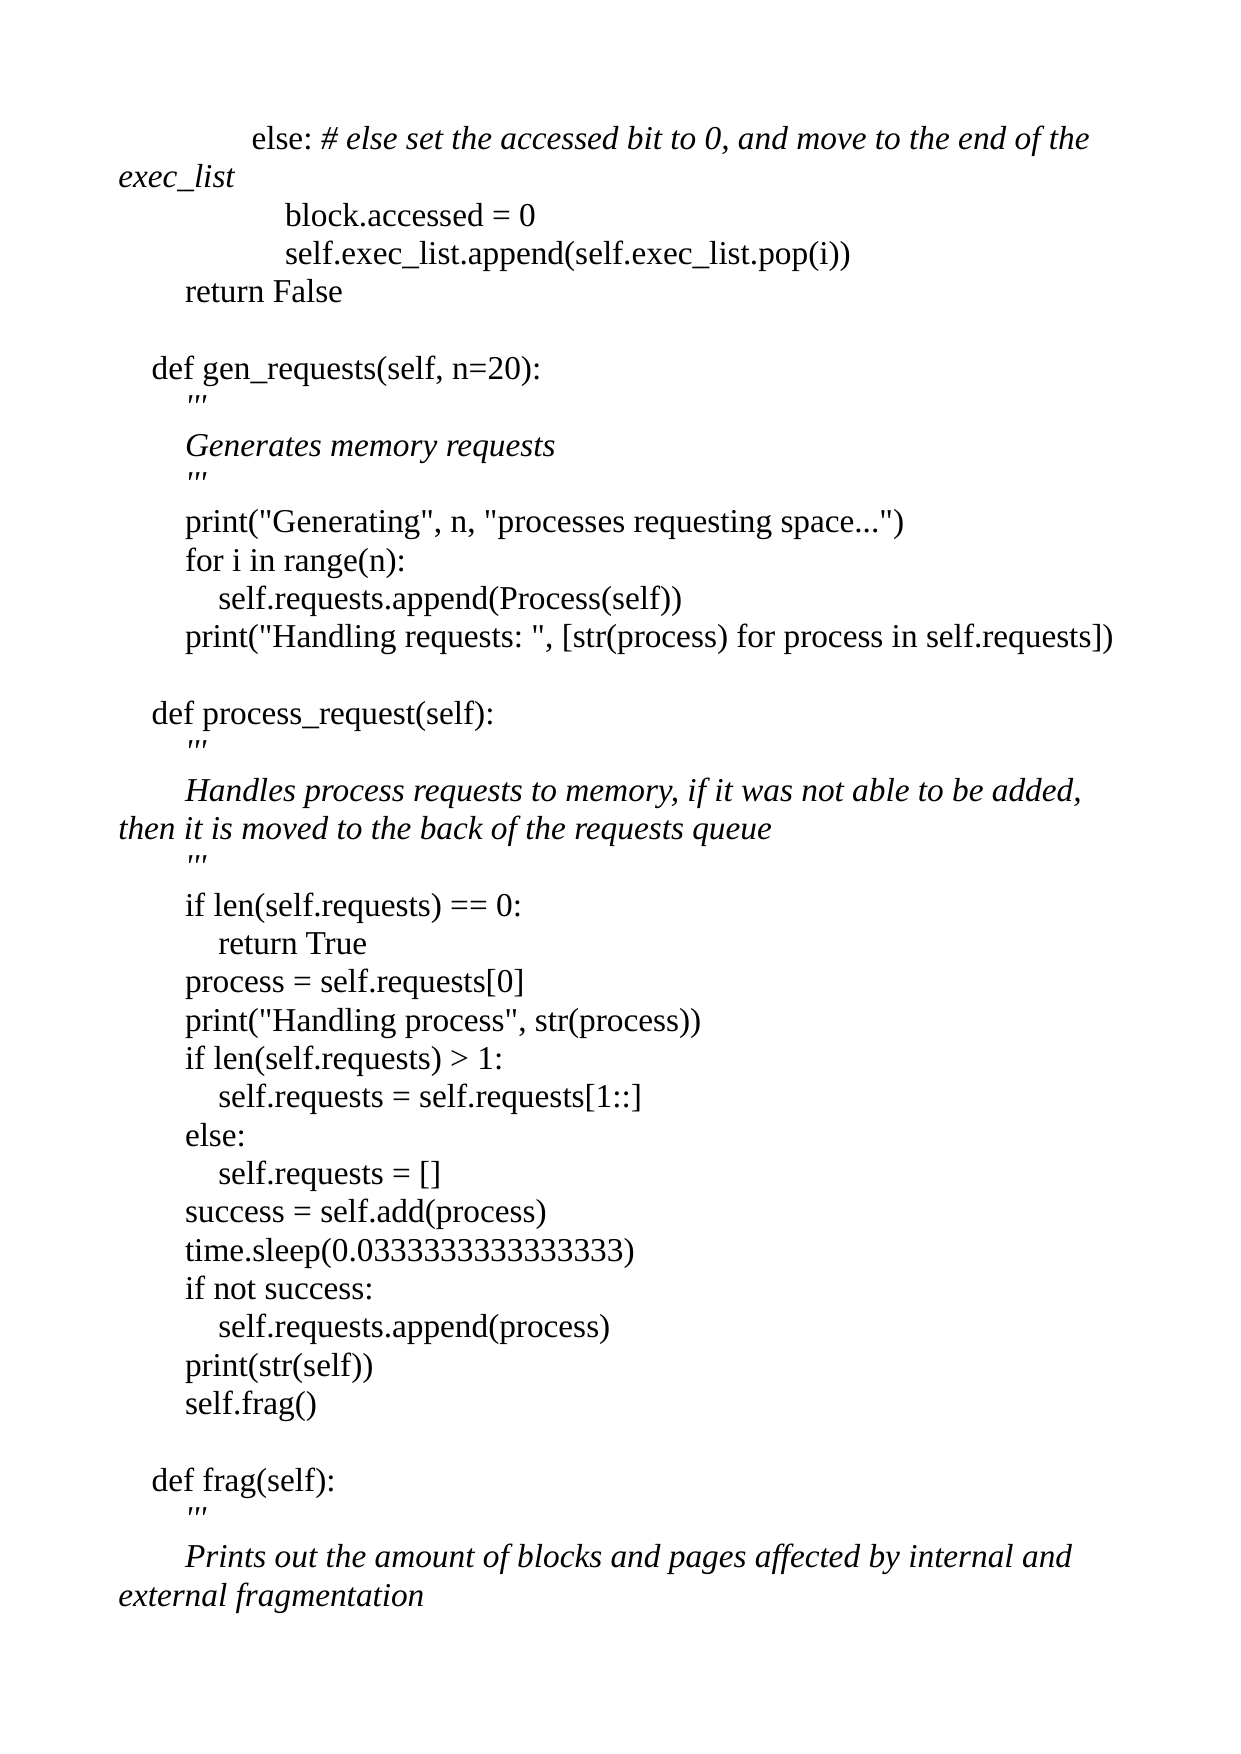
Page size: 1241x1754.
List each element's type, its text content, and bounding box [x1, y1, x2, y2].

text for i in range(n): [118, 540, 1122, 578]
text return True [118, 923, 1122, 961]
text else: [118, 1115, 1122, 1153]
text print("Handling process", str(process)) [118, 1000, 1122, 1038]
text print(str(self)) [118, 1345, 1122, 1383]
text self.requests = [] [118, 1153, 1122, 1191]
text ''' [118, 1498, 1122, 1536]
text ''' [118, 846, 1122, 885]
text ''' [118, 731, 1122, 770]
text print("Handling requests: ", [str(process) for process in self.requests]) [118, 616, 1122, 655]
text Handles process requests to memory, if it was not able to be added, then it is moved to the back of the requests queue [118, 770, 1122, 846]
text self.frag() [118, 1383, 1122, 1421]
text ''' [118, 463, 1122, 501]
text if not success: [118, 1268, 1122, 1306]
text success = self.add(process) [118, 1191, 1122, 1230]
text self.requests = self.requests[1::] [118, 1076, 1122, 1115]
text self.exec_list.append(self.exec_list.pop(i)) [118, 233, 1122, 271]
text if len(self.requests) == 0: [118, 885, 1122, 923]
text return False [118, 271, 1122, 310]
text block.accessed = 0 [118, 195, 1122, 233]
text def process_request(self): [118, 693, 1122, 731]
text def gen_requests(self, n=20): [118, 348, 1122, 386]
text Generates memory requests [118, 425, 1122, 463]
text self.requests.append(Process(self)) [118, 578, 1122, 616]
text self.requests.append(process) [118, 1306, 1122, 1345]
text else: # else set the accessed bit to 0, and move to the end of the exec_list [118, 118, 1122, 195]
text Prints out the amount of blocks and pages affected by internal and external fragmentation [118, 1536, 1122, 1613]
text time.sleep(0.0333333333333333) [118, 1230, 1122, 1268]
text process = self.requests[0] [118, 961, 1122, 1000]
text print("Generating", n, "processes requesting space...") [118, 501, 1122, 540]
text ''' [118, 386, 1122, 425]
text if len(self.requests) > 1: [118, 1038, 1122, 1076]
text def frag(self): [118, 1460, 1122, 1498]
